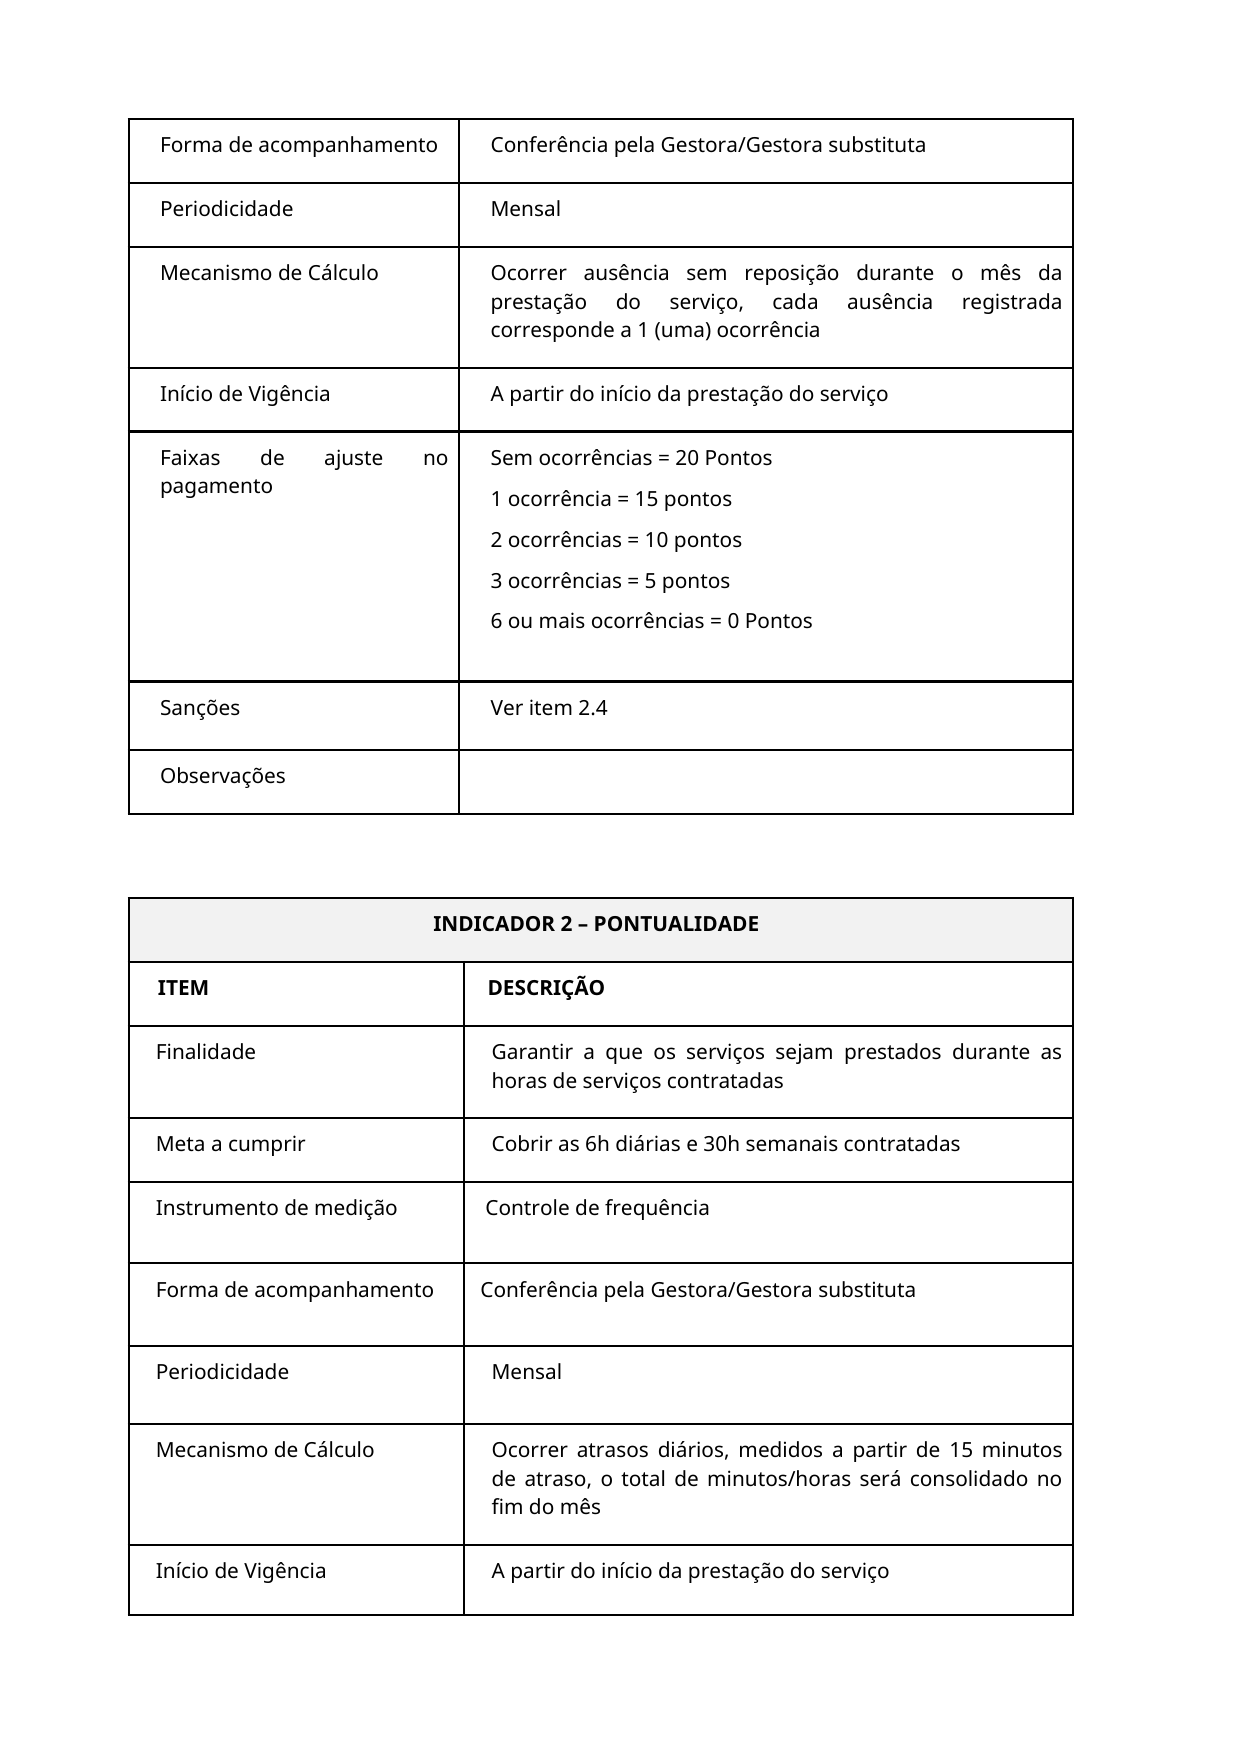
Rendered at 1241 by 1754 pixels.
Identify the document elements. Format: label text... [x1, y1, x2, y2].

table_cell Mensal [460, 184, 1072, 246]
table_cell Observações [130, 751, 458, 813]
table_cell Conferência pela Gestora/Gestora substituta [460, 120, 1072, 182]
table_cell Faixas de ajuste no pagamento [130, 433, 458, 680]
table_cell Início de Vigência [130, 369, 458, 430]
table_cell Ocorrer atrasos diários, medidos a partir de 15 minutos de atraso, o total de minutos/horas será consolidado no fim do mês [465, 1425, 1072, 1544]
table_cell ITEM [130, 963, 463, 1025]
table_cell Cobrir as 6h diárias e 30h semanais contratadas [465, 1119, 1072, 1181]
table_cell Periodicidade [130, 184, 458, 246]
table_cell Conferência pela Gestora/Gestora substituta [465, 1264, 1072, 1345]
table_cell DESCRIÇÃO [465, 963, 1072, 1025]
table_cell Sem ocorrências = 20 Pontos 1 ocorrência = 15 pontos 2 ocorrências = 10 pontos 3 ocorrências = 5 pontos 6 ou mais ocorrências = 0 Pontos [460, 433, 1072, 680]
table_cell Início de Vigência [130, 1546, 463, 1614]
table_cell Periodicidade [130, 1347, 463, 1423]
table_cell Meta a cumprir [130, 1119, 463, 1181]
table_cell Ocorrer ausência sem reposição durante o mês da prestação do serviço, cada ausência registrada corresponde a 1 (uma) ocorrência [460, 248, 1072, 367]
table_cell Garantir a que os serviços sejam prestados durante as horas de serviços contratadas [465, 1027, 1072, 1117]
table_cell Finalidade [130, 1027, 463, 1117]
table_cell Mecanismo de Cálculo [130, 1425, 463, 1544]
table_header INDICADOR 2 – PONTUALIDADE [130, 899, 1072, 961]
table_cell Ver item 2.4 [460, 683, 1072, 749]
table_cell A partir do início da prestação do serviço [465, 1546, 1072, 1614]
table_cell Forma de acompanhamento [130, 120, 458, 182]
table_cell A partir do início da prestação do serviço [460, 369, 1072, 430]
table_cell Instrumento de medição [130, 1183, 463, 1262]
table_cell [460, 751, 1072, 813]
table_cell Controle de frequência [465, 1183, 1072, 1262]
table_cell Forma de acompanhamento [130, 1264, 463, 1345]
table_cell Mecanismo de Cálculo [130, 248, 458, 367]
table_cell Mensal [465, 1347, 1072, 1423]
table_cell Sanções [130, 683, 458, 749]
